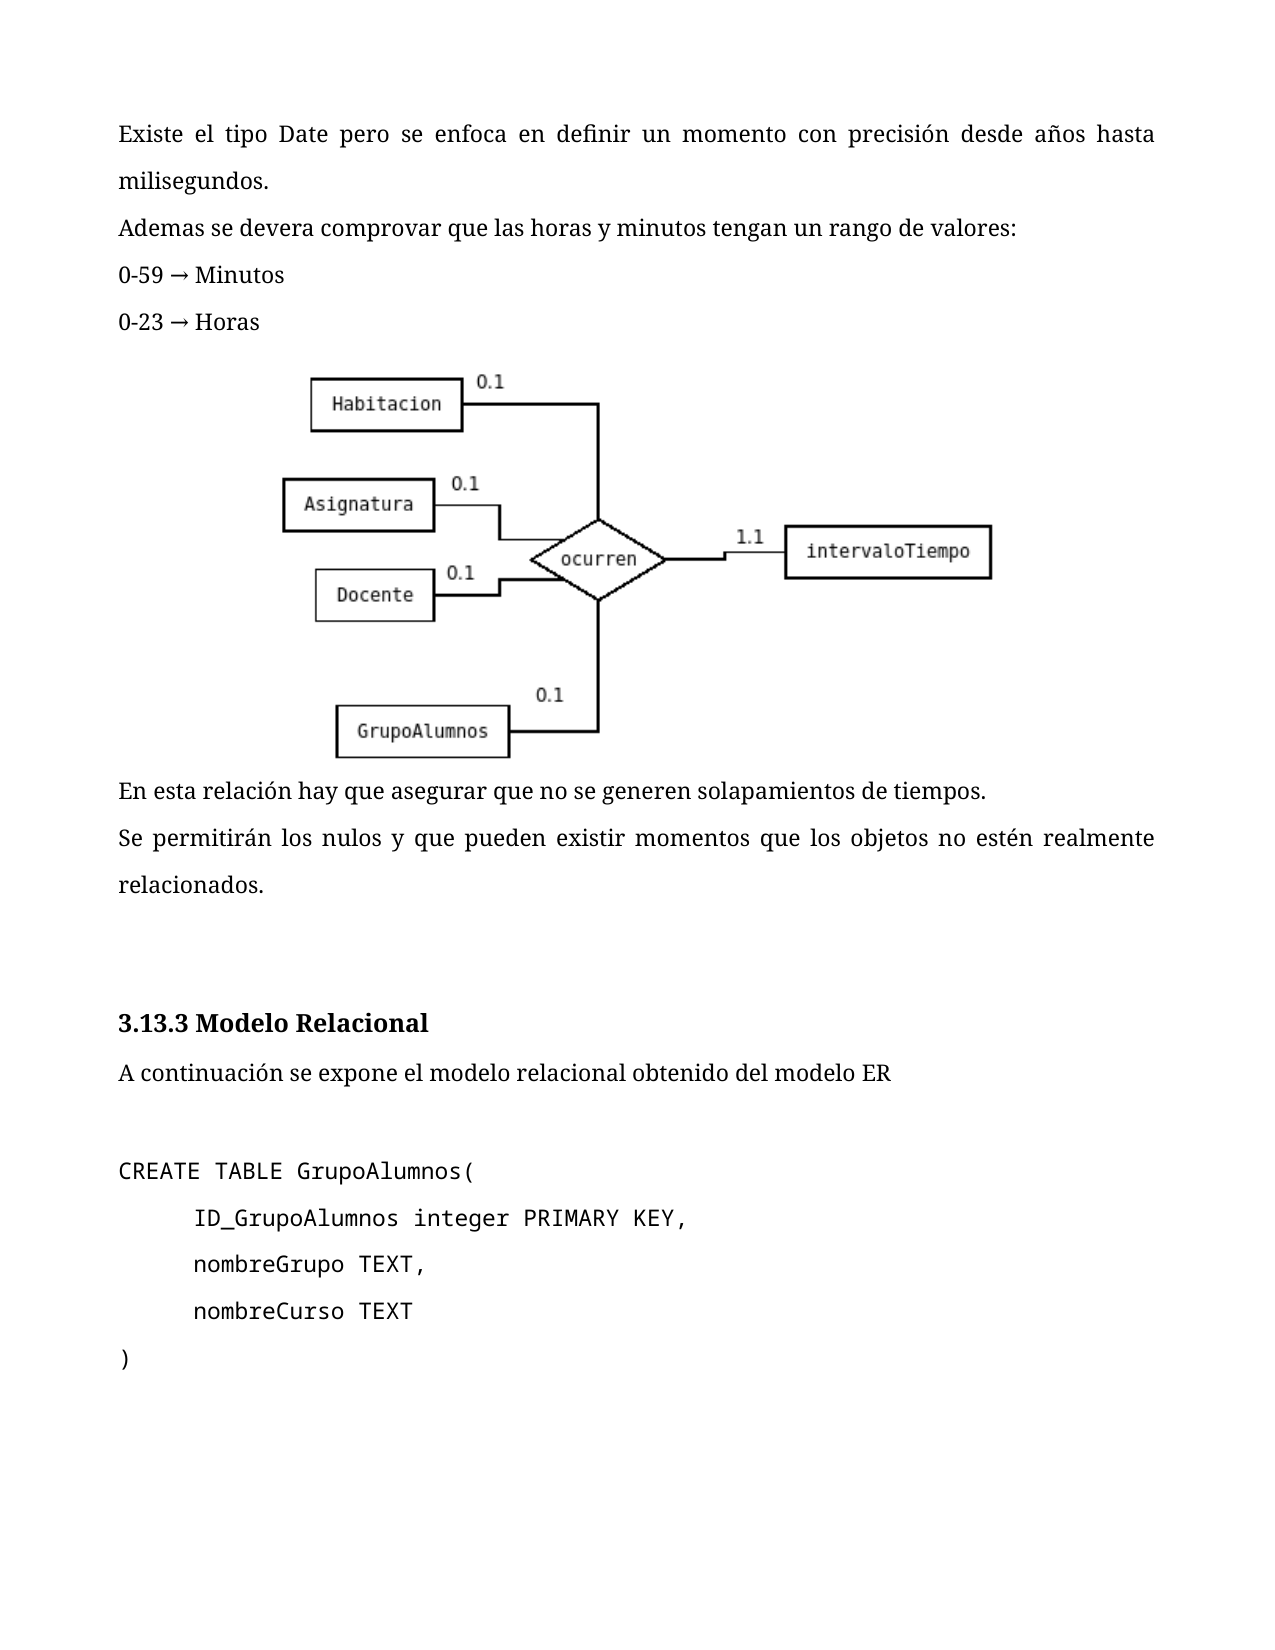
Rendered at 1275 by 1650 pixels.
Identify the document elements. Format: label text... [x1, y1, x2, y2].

text Se permitirán los nulos y que pueden existir momentos que los objetos no estén realmente relacionados. [118, 822, 1157, 900]
picture [281, 370, 994, 760]
text 0-59 → Minutos [118, 259, 1157, 290]
text A continuación se expone el modelo relacional obtenido del modelo ER [118, 1057, 1157, 1088]
text Existe el tipo Date pero se enfoca en definir un momento con precisión desde años hasta milisegundos. [118, 118, 1157, 196]
text CREATE TABLE GrupoAlumnos( [118, 1154, 1157, 1186]
text nombreCurso TEXT [118, 1295, 1157, 1326]
text ID_GrupoAlumnos integer PRIMARY KEY, [118, 1201, 1157, 1233]
text ) [118, 1342, 1157, 1373]
text nombreGrupo TEXT, [118, 1248, 1157, 1279]
text Ademas se devera comprovar que las horas y minutos tengan un rango de valores: [118, 212, 1157, 243]
text 3.13.3 Modelo Relacional [118, 1006, 1157, 1040]
text 0-23 → Horas [118, 306, 1157, 337]
text En esta relación hay que asegurar que no se generen solapamientos de tiempos. [118, 352, 1157, 806]
